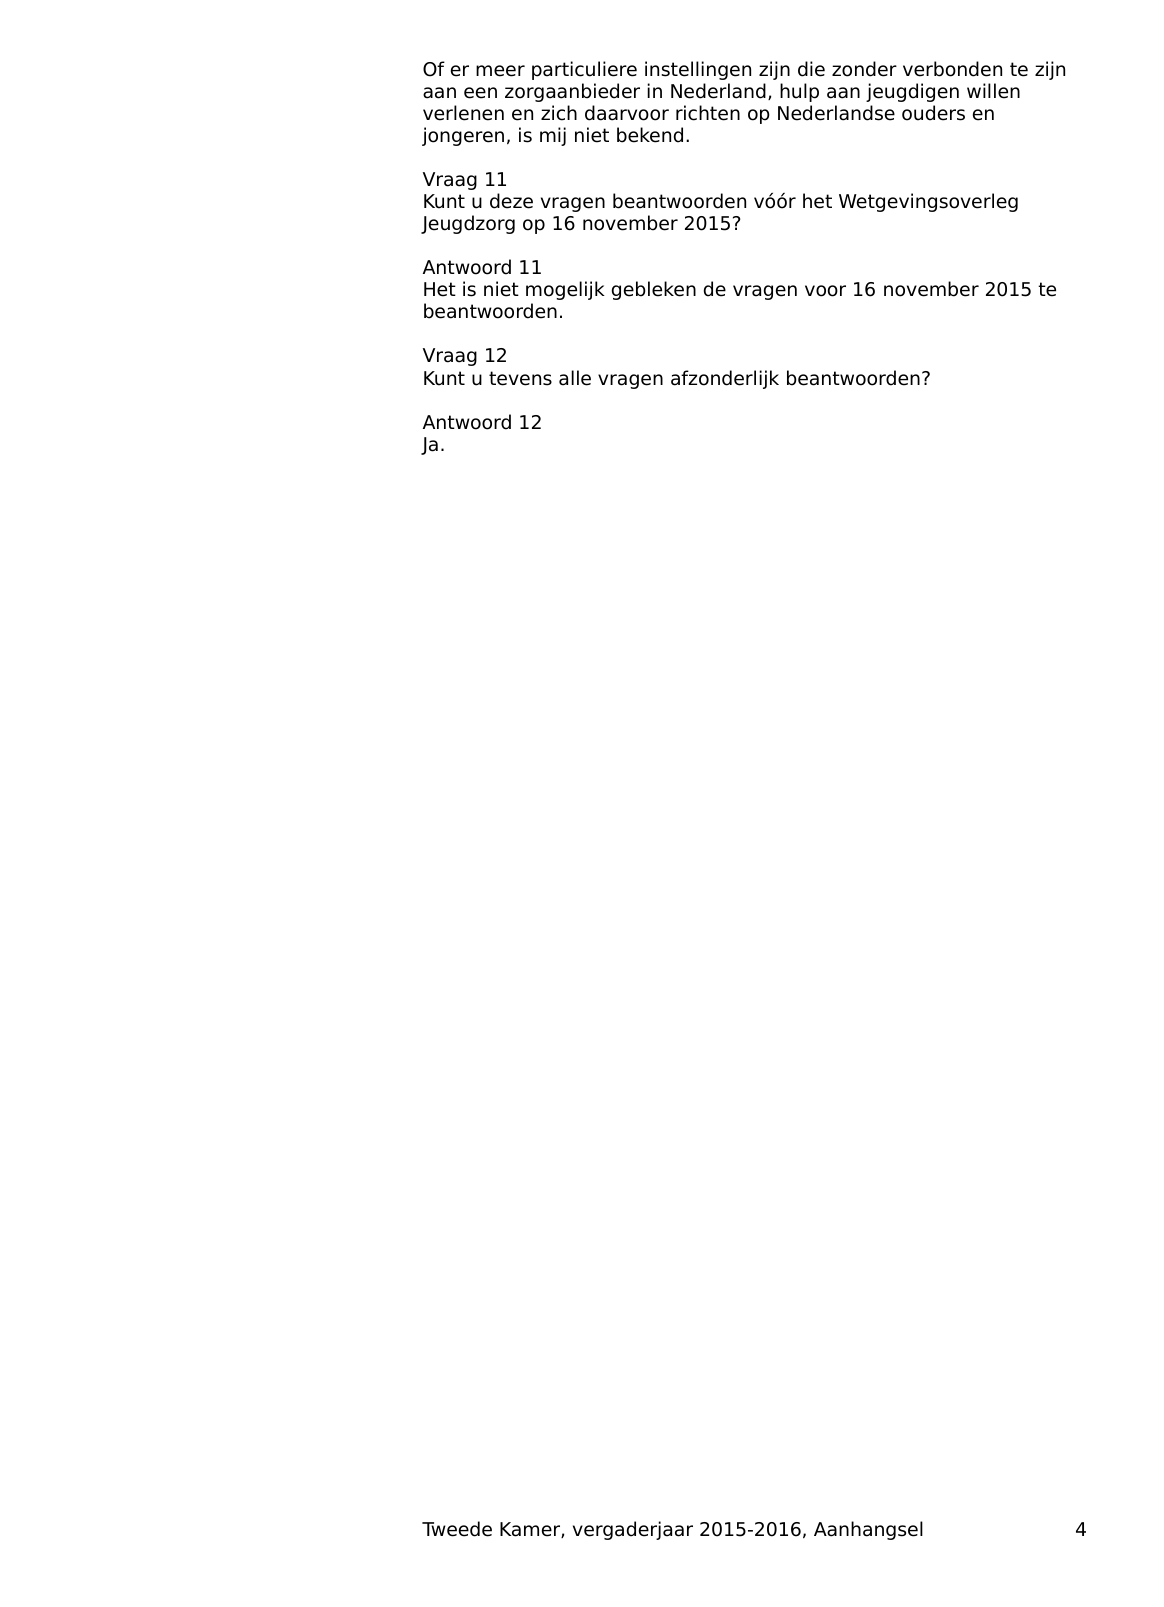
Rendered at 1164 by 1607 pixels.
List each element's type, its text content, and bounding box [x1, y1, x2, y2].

text Antwoord 12 [422, 412, 1087, 433]
text Antwoord 11 [422, 257, 1087, 279]
text Of er meer particuliere instellingen zijn die zonder verbonden te zijn aan een zorgaanbieder in Nederland, hulp aan jeugdigen willen verlenen en zich daarvoor richten op Nederlandse ouders en jongeren, is mij niet bekend. [422, 59, 1087, 147]
text Vraag 11 [422, 169, 1087, 191]
text Kunt u tevens alle vragen afzonderlijk beantwoorden? [422, 367, 1087, 389]
text Vraag 12 [422, 345, 1087, 367]
text Ja. [422, 433, 1087, 456]
text Het is niet mogelijk gebleken de vragen voor 16 november 2015 te beantwoorden. [422, 279, 1087, 323]
text Kunt u deze vragen beantwoorden vóór het Wetgevingsoverleg Jeugdzorg op 16 november 2015? [422, 191, 1087, 235]
